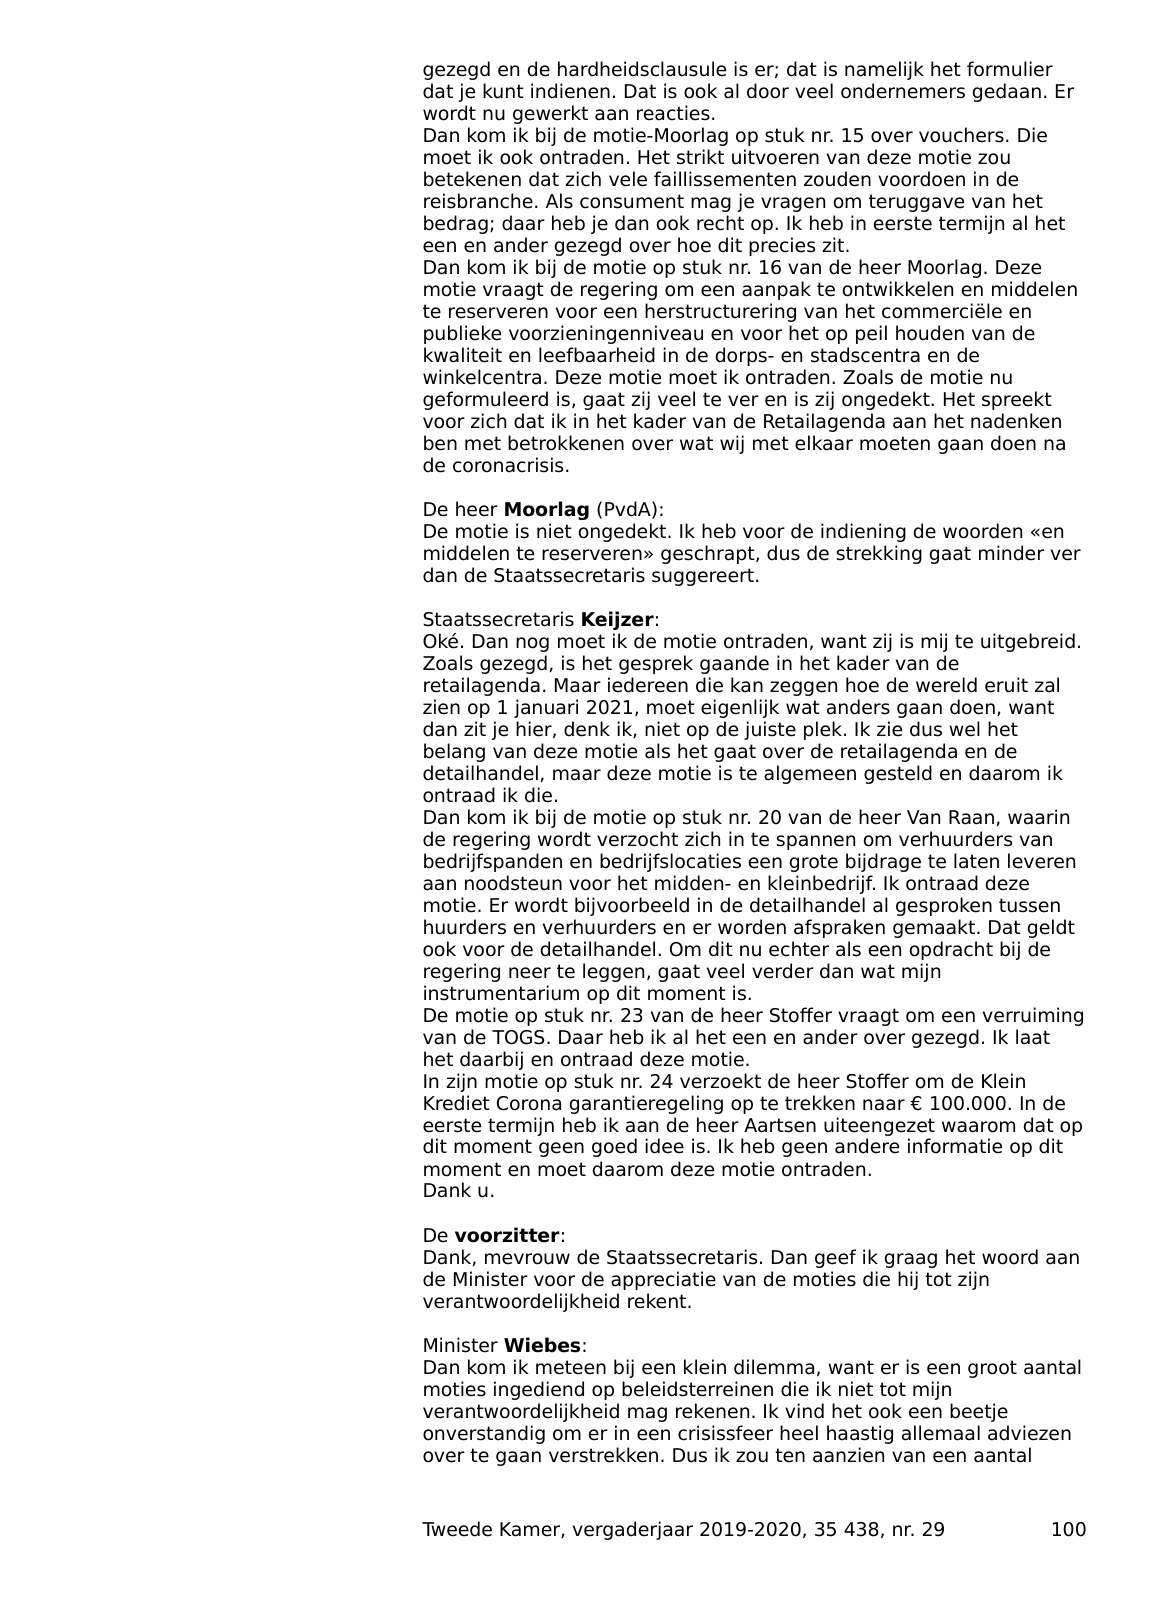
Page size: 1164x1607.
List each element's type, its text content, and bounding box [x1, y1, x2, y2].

text De motie is niet ongedekt. Ik heb voor de indiening de woorden «en middelen te reserveren» geschrapt, dus de strekking gaat minder ver dan de Staatssecretaris suggereert. [422, 521, 1087, 587]
text gezegd en de hardheidsclausule is er; dat is namelijk het formulier dat je kunt indienen. Dat is ook al door veel ondernemers gedaan. Er wordt nu gewerkt aan reacties. [422, 59, 1087, 125]
text Staatssecretaris Keijzer: [422, 609, 1087, 631]
text Dank u. [422, 1180, 1087, 1202]
text De motie op stuk nr. 23 van de heer Stoffer vraagt om een verruiming van de TOGS. Daar heb ik al het een en ander over gezegd. Ik laat het daarbij en ontraad deze motie. [422, 1004, 1087, 1071]
text Minister Wiebes: [422, 1335, 1087, 1357]
text Dan kom ik bij de motie-Moorlag op stuk nr. 15 over vouchers. Die moet ik ook ontraden. Het strikt uitvoeren van deze motie zou betekenen dat zich vele faillissementen zouden voordoen in de reisbranche. Als consument mag je vragen om teruggave van het bedrag; daar heb je dan ook recht op. Ik heb in eerste termijn al het een en ander gezegd over hoe dit precies zit. [422, 125, 1087, 257]
text In zijn motie op stuk nr. 24 verzoekt de heer Stoffer om de Klein Krediet Corona garantieregeling op te trekken naar € 100.000. In de eerste termijn heb ik aan de heer Aartsen uiteengezet waarom dat op dit moment geen goed idee is. Ik heb geen andere informatie op dit moment en moet daarom deze motie ontraden. [422, 1071, 1087, 1180]
text Dank, mevrouw de Staatssecretaris. Dan geef ik graag het woord aan de Minister voor de appreciatie van de moties die hij tot zijn verantwoordelijkheid rekent. [422, 1247, 1087, 1312]
text Dan kom ik meteen bij een klein dilemma, want er is een groot aantal moties ingediend op beleidsterreinen die ik niet tot mijn verantwoordelijkheid mag rekenen. Ik vind het ook een beetje onverstandig om er in een crisissfeer heel haastig allemaal adviezen over te gaan verstrekken. Dus ik zou ten aanzien van een aantal [422, 1357, 1087, 1467]
text De heer Moorlag (PvdA): [422, 499, 1087, 521]
text Dan kom ik bij de motie op stuk nr. 16 van de heer Moorlag. Deze motie vraagt de regering om een aanpak te ontwikkelen en middelen te reserveren voor een herstructurering van het commerciële en publieke voorzieningenniveau en voor het op peil houden van de kwaliteit en leefbaarheid in de dorps- en stadscentra en de winkelcentra. Deze motie moet ik ontraden. Zoals de motie nu geformuleerd is, gaat zij veel te ver en is zij ongedekt. Het spreekt voor zich dat ik in het kader van de Retailagenda aan het nadenken ben met betrokkenen over wat wij met elkaar moeten gaan doen na de coronacrisis. [422, 257, 1087, 477]
text Oké. Dan nog moet ik de motie ontraden, want zij is mij te uitgebreid. Zoals gezegd, is het gesprek gaande in het kader van de retailagenda. Maar iedereen die kan zeggen hoe de wereld eruit zal zien op 1 januari 2021, moet eigenlijk wat anders gaan doen, want dan zit je hier, denk ik, niet op de juiste plek. Ik zie dus wel het belang van deze motie als het gaat over de retailagenda en de detailhandel, maar deze motie is te algemeen gesteld en daarom ik ontraad ik die. [422, 631, 1087, 807]
text Dan kom ik bij de motie op stuk nr. 20 van de heer Van Raan, waarin de regering wordt verzocht zich in te spannen om verhuurders van bedrijfspanden en bedrijfslocaties een grote bijdrage te laten leveren aan noodsteun voor het midden- en kleinbedrijf. Ik ontraad deze motie. Er wordt bijvoorbeeld in de detailhandel al gesproken tussen huurders en verhuurders en er worden afspraken gemaakt. Dat geldt ook voor de detailhandel. Om dit nu echter als een opdracht bij de regering neer te leggen, gaat veel verder dan wat mijn instrumentarium op dit moment is. [422, 807, 1087, 1004]
text De voorzitter: [422, 1224, 1087, 1247]
